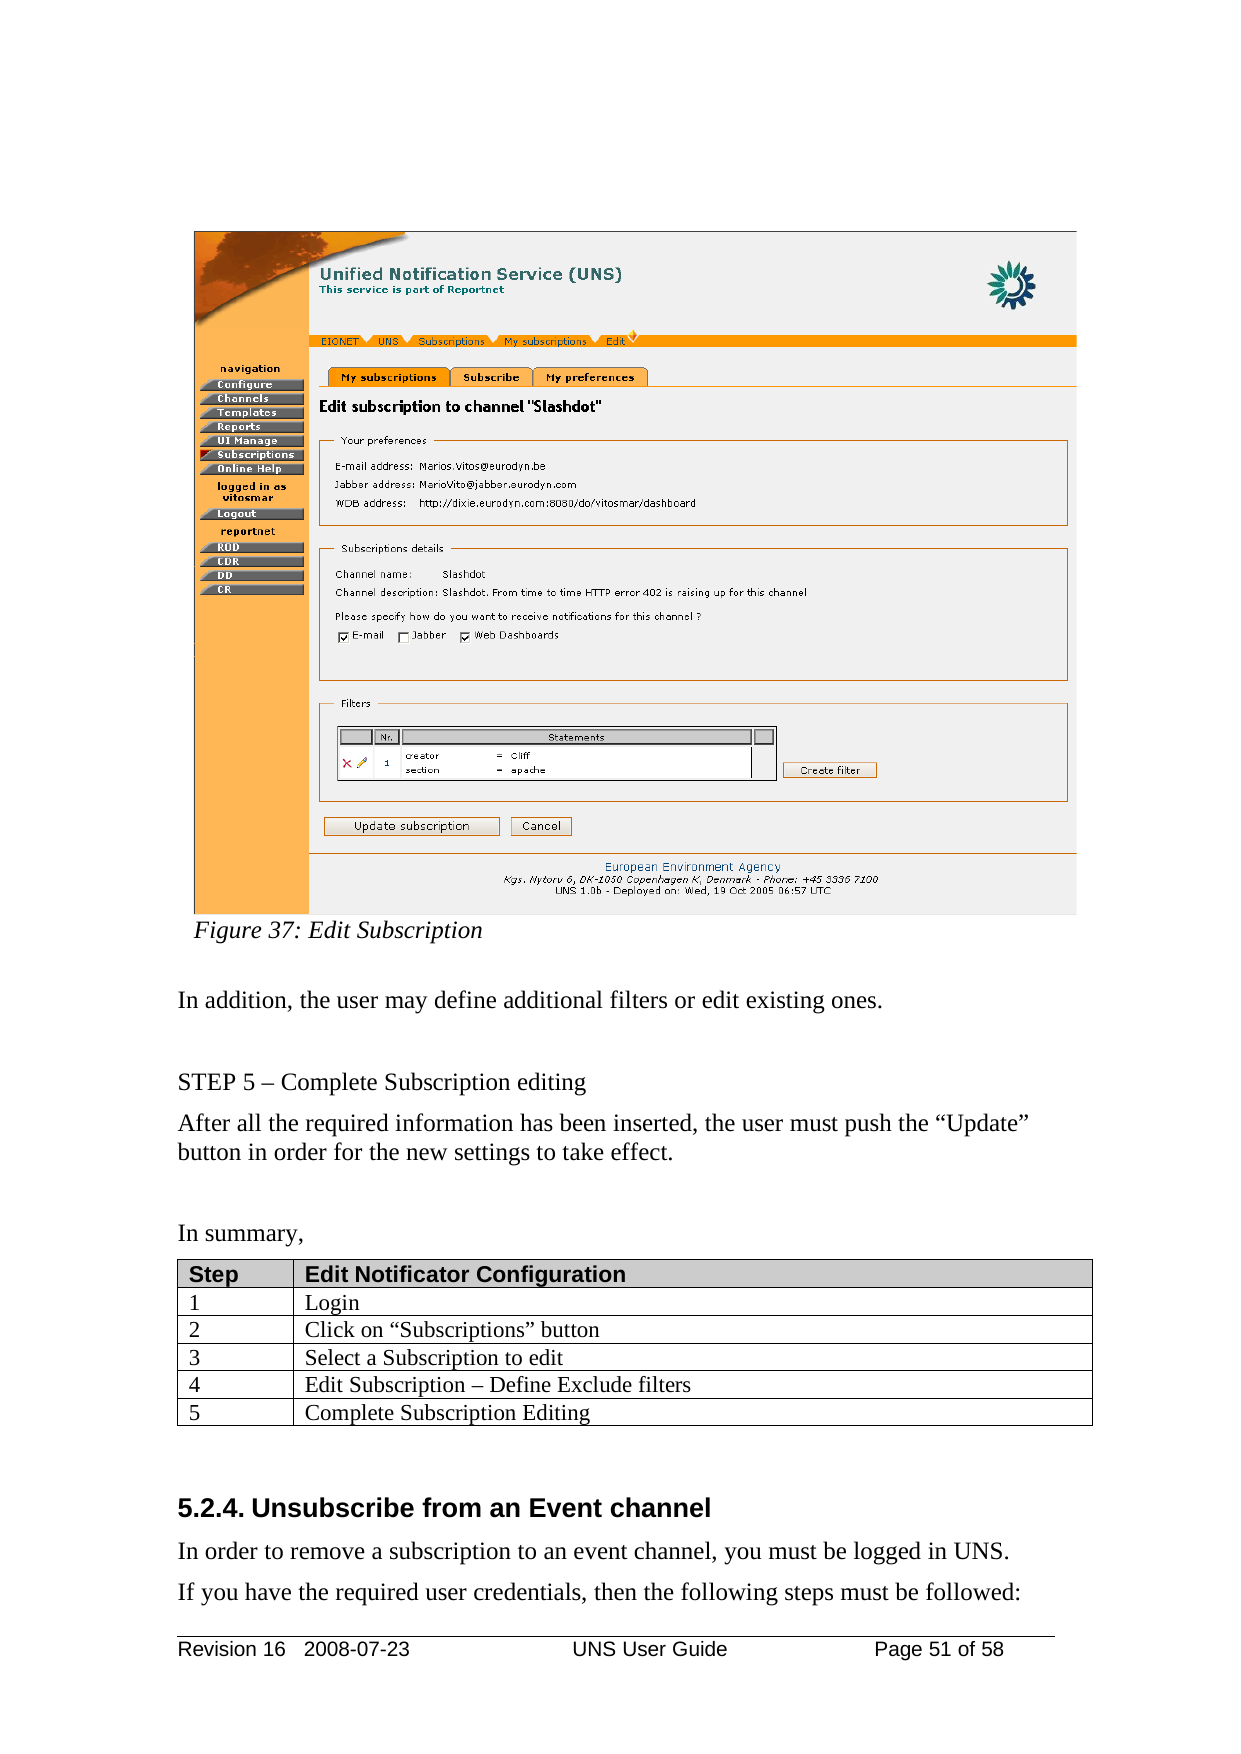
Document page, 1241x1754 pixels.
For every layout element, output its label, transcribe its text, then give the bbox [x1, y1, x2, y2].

table_cell Login [294, 1288, 1092, 1315]
text In order to remove a subscription to an event channel, you must be logged in UNS. [177, 1536, 1092, 1565]
picture [193, 231, 1077, 915]
table_cell 1 [178, 1288, 293, 1315]
table_header Edit Notificator Configuration [294, 1260, 1092, 1287]
text STEP 5 – Complete Subscription editing [177, 1067, 1092, 1096]
table_cell Select a Subscription to edit [294, 1344, 1092, 1370]
table_cell 2 [178, 1316, 293, 1342]
table_cell 3 [178, 1344, 293, 1370]
text In summary, [177, 1218, 1092, 1247]
table_cell Edit Subscription – Define Exclude filters [294, 1371, 1092, 1398]
text Figure 37: Edit Subscription [194, 915, 1077, 943]
table_cell Click on “Subscriptions” button [294, 1316, 1092, 1342]
table_cell 4 [178, 1371, 293, 1398]
subtitle Unsubscribe from an Event channel [177, 1492, 1092, 1523]
table_cell 5 [178, 1399, 293, 1425]
text In addition, the user may define additional filters or edit existing ones. [177, 985, 1092, 1014]
table_cell Complete Subscription Editing [294, 1399, 1092, 1425]
text If you have the required user credentials, then the following steps must be followed: [177, 1577, 1092, 1606]
text After all the required information has been inserted, the user must push the “Update” button in order for the new settings to take effect. [177, 1108, 1092, 1166]
table_header Step [178, 1260, 293, 1287]
